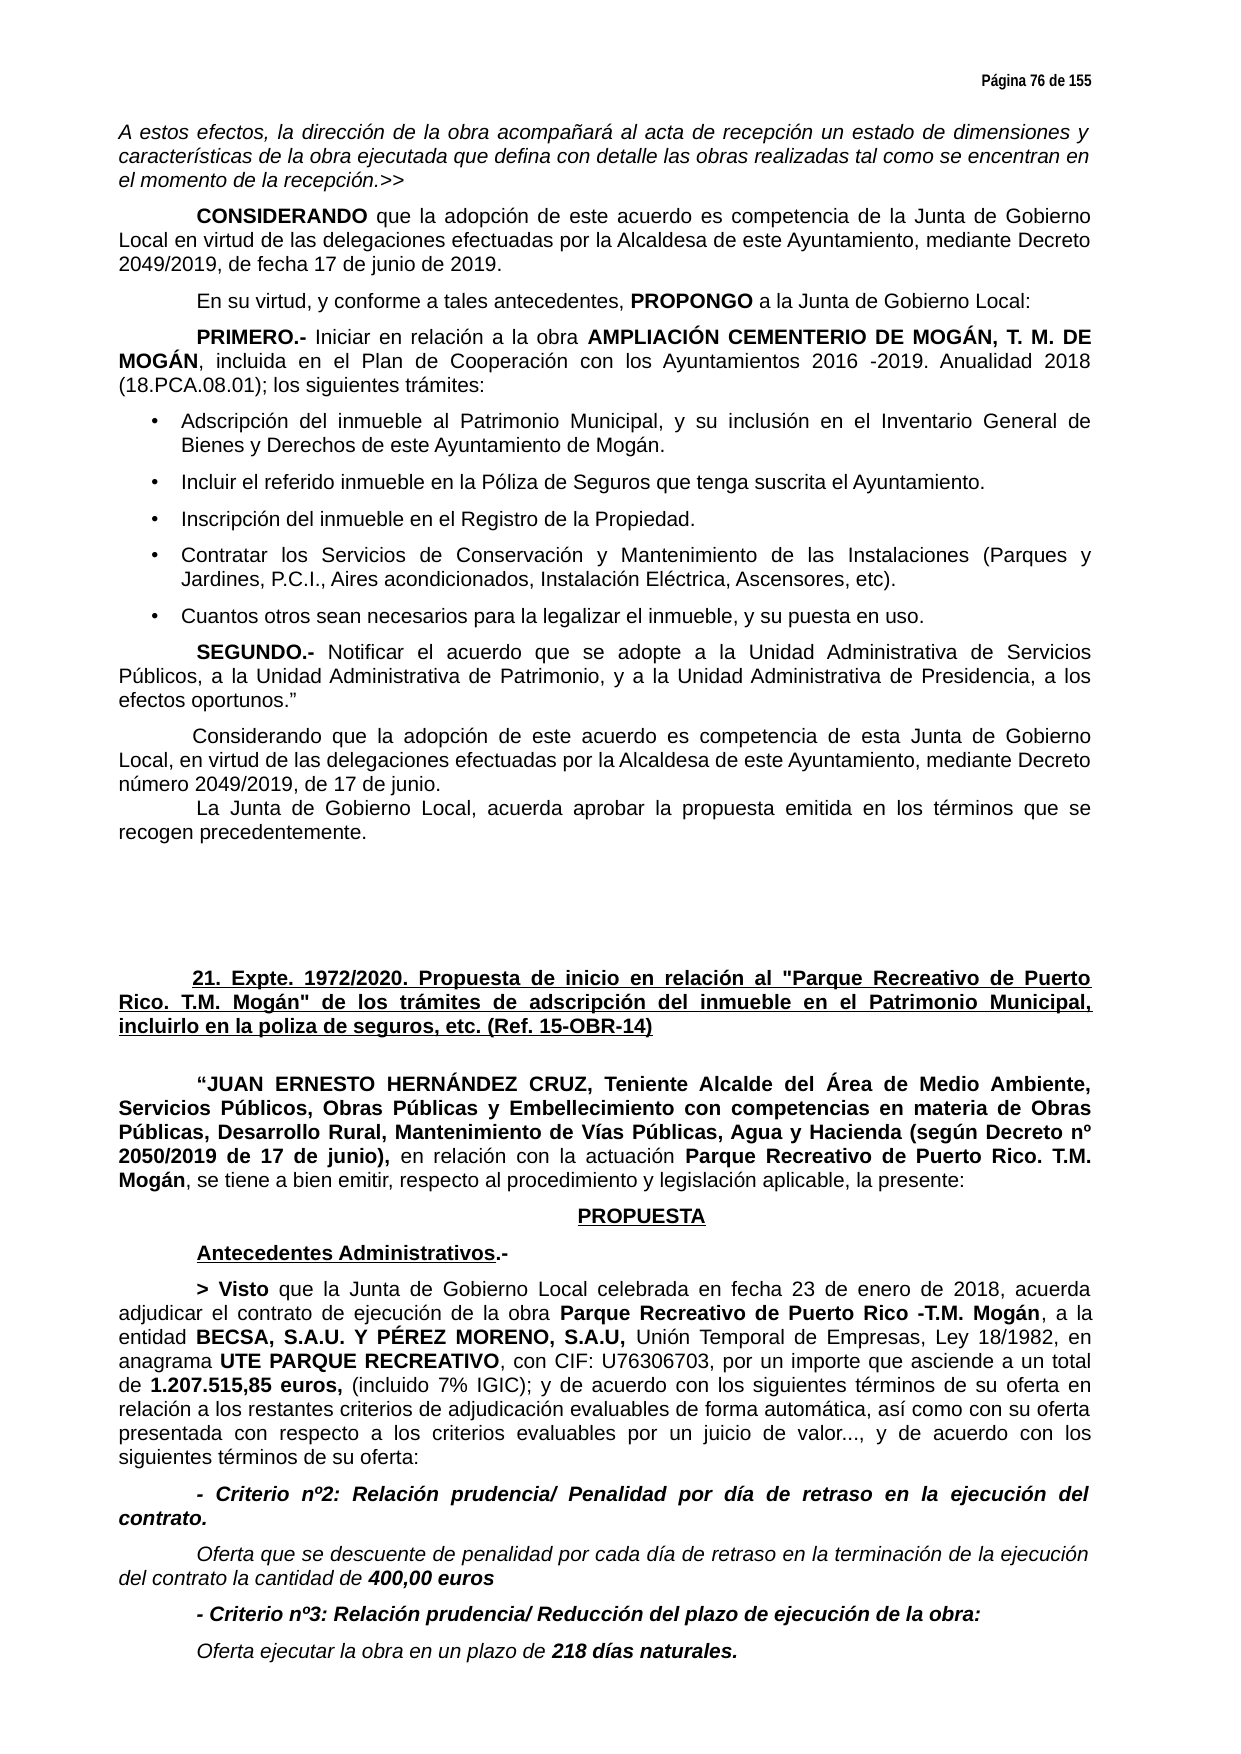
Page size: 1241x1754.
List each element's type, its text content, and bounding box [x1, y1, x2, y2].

text - Criterio nº2: Relación prudencia/ Penalidad por día de retraso en la ejecución del contrato. [118, 1481, 1092, 1529]
text En su virtud, y conforme a tales antecedentes, PROPONGO a la Junta de Gobierno Local: [118, 288, 1092, 312]
text Considerando que la adopción de este acuerdo es competencia de esta Junta de Gobierno Local, en virtud de las delegaciones efectuadas por la Alcaldesa de este Ayuntamiento, mediante Decreto número 2049/2019, de 17 de junio. [118, 724, 1092, 796]
text 21. Expte. 1972/2020. Propuesta de inicio en relación al "Parque Recreativo de Puerto Rico. T.M. Mogán" de los trámites de adscripción del inmueble en el Patrimonio Municipal, [118, 966, 1092, 1011]
text CONSIDERANDO que la adopción de este acuerdo es competencia de la Junta de Gobierno Local en virtud de las delegaciones efectuadas por la Alcaldesa de este Ayuntamiento, mediante Decreto 2049/2019, de fecha 17 de junio de 2019. [118, 204, 1092, 276]
text Antecedentes Administrativos.- [118, 1241, 1092, 1265]
text Oferta que se descuente de penalidad por cada día de retraso en la terminación de la ejecución del contrato la cantidad de 400,00 euros [118, 1542, 1092, 1590]
text La Junta de Gobierno Local, acuerda aprobar la propuesta emitida en los términos que se recogen precedentemente. [118, 796, 1092, 844]
list Contratar los Servicios de Conservación y Mantenimiento de las Instalaciones (Parques y Jardines, P.C.I., Aires acondicionados, Instalación Eléctrica, Ascensores, etc). [151, 543, 1092, 591]
text incluirlo en la poliza de seguros, etc. (Ref. 15-OBR-14) [118, 1012, 1092, 1038]
text PRIMERO.- Iniciar en relación a la obra AMPLIACIÓN CEMENTERIO DE MOGÁN, T. M. DE MOGÁN, incluida en el Plan de Cooperación con los Ayuntamientos 2016 -2019. Anualidad 2018 (18.PCA.08.01); los siguientes trámites: [118, 325, 1092, 397]
list Adscripción del inmueble al Patrimonio Municipal, y su inclusión en el Inventario General de Bienes y Derechos de este Ayuntamiento de Mogán. [151, 409, 1092, 457]
text “JUAN ERNESTO HERNÁNDEZ CRUZ, Teniente Alcalde del Área de Medio Ambiente, Servicios Públicos, Obras Públicas y Embellecimiento con competencias en materia de Obras Públicas, Desarrollo Rural, Mantenimiento de Vías Públicas, Agua y Hacienda (según Decreto nº 2050/2019 de 17 de junio), en relación con la actuación Parque Recreativo de Puerto Rico. T.M. Mogán, se tiene a bien emitir, respecto al procedimiento y legislación aplicable, la presente: [118, 1072, 1092, 1192]
text Oferta ejecutar la obra en un plazo de 218 días naturales. [118, 1639, 1092, 1663]
text A estos efectos, la dirección de la obra acompañará al acta de recepción un estado de dimensiones y características de la obra ejecutada que defina con detalle las obras realizadas tal como se encentran en el momento de la recepción.>> [118, 120, 1092, 192]
list Incluir el referido inmueble en la Póliza de Seguros que tenga suscrita el Ayuntamiento. [151, 470, 1092, 494]
text SEGUNDO.- Notificar el acuerdo que se adopte a la Unidad Administrativa de Servicios Públicos, a la Unidad Administrativa de Patrimonio, y a la Unidad Administrativa de Presidencia, a los efectos oportunos.” [118, 640, 1092, 712]
text PROPUESTA [118, 1204, 1092, 1228]
list Cuantos otros sean necesarios para la legalizar el inmueble, y su puesta en uso. [151, 603, 1092, 627]
list Inscripción del inmueble en el Registro de la Propiedad. [151, 506, 1092, 530]
text - Criterio nº3: Relación prudencia/ Reducción del plazo de ejecución de la obra: [118, 1602, 1092, 1626]
text > Visto que la Junta de Gobierno Local celebrada en fecha 23 de enero de 2018, acuerda adjudicar el contrato de ejecución de la obra Parque Recreativo de Puerto Rico -T.M. Mogán, a la entidad BECSA, S.A.U. Y PÉREZ MORENO, S.A.U, Unión Temporal de Empresas, Ley 18/1982, en anagrama UTE PARQUE RECREATIVO, con CIF: U76306703, por un importe que asciende a un total de 1.207.515,85 euros, (incluido 7% IGIC); y de acuerdo con los siguientes términos de su oferta en relación a los restantes criterios de adjudicación evaluables de forma automática, así como con su oferta presentada con respecto a los criterios evaluables por un juicio de valor..., y de acuerdo con los siguientes términos de su oferta: [118, 1277, 1092, 1469]
